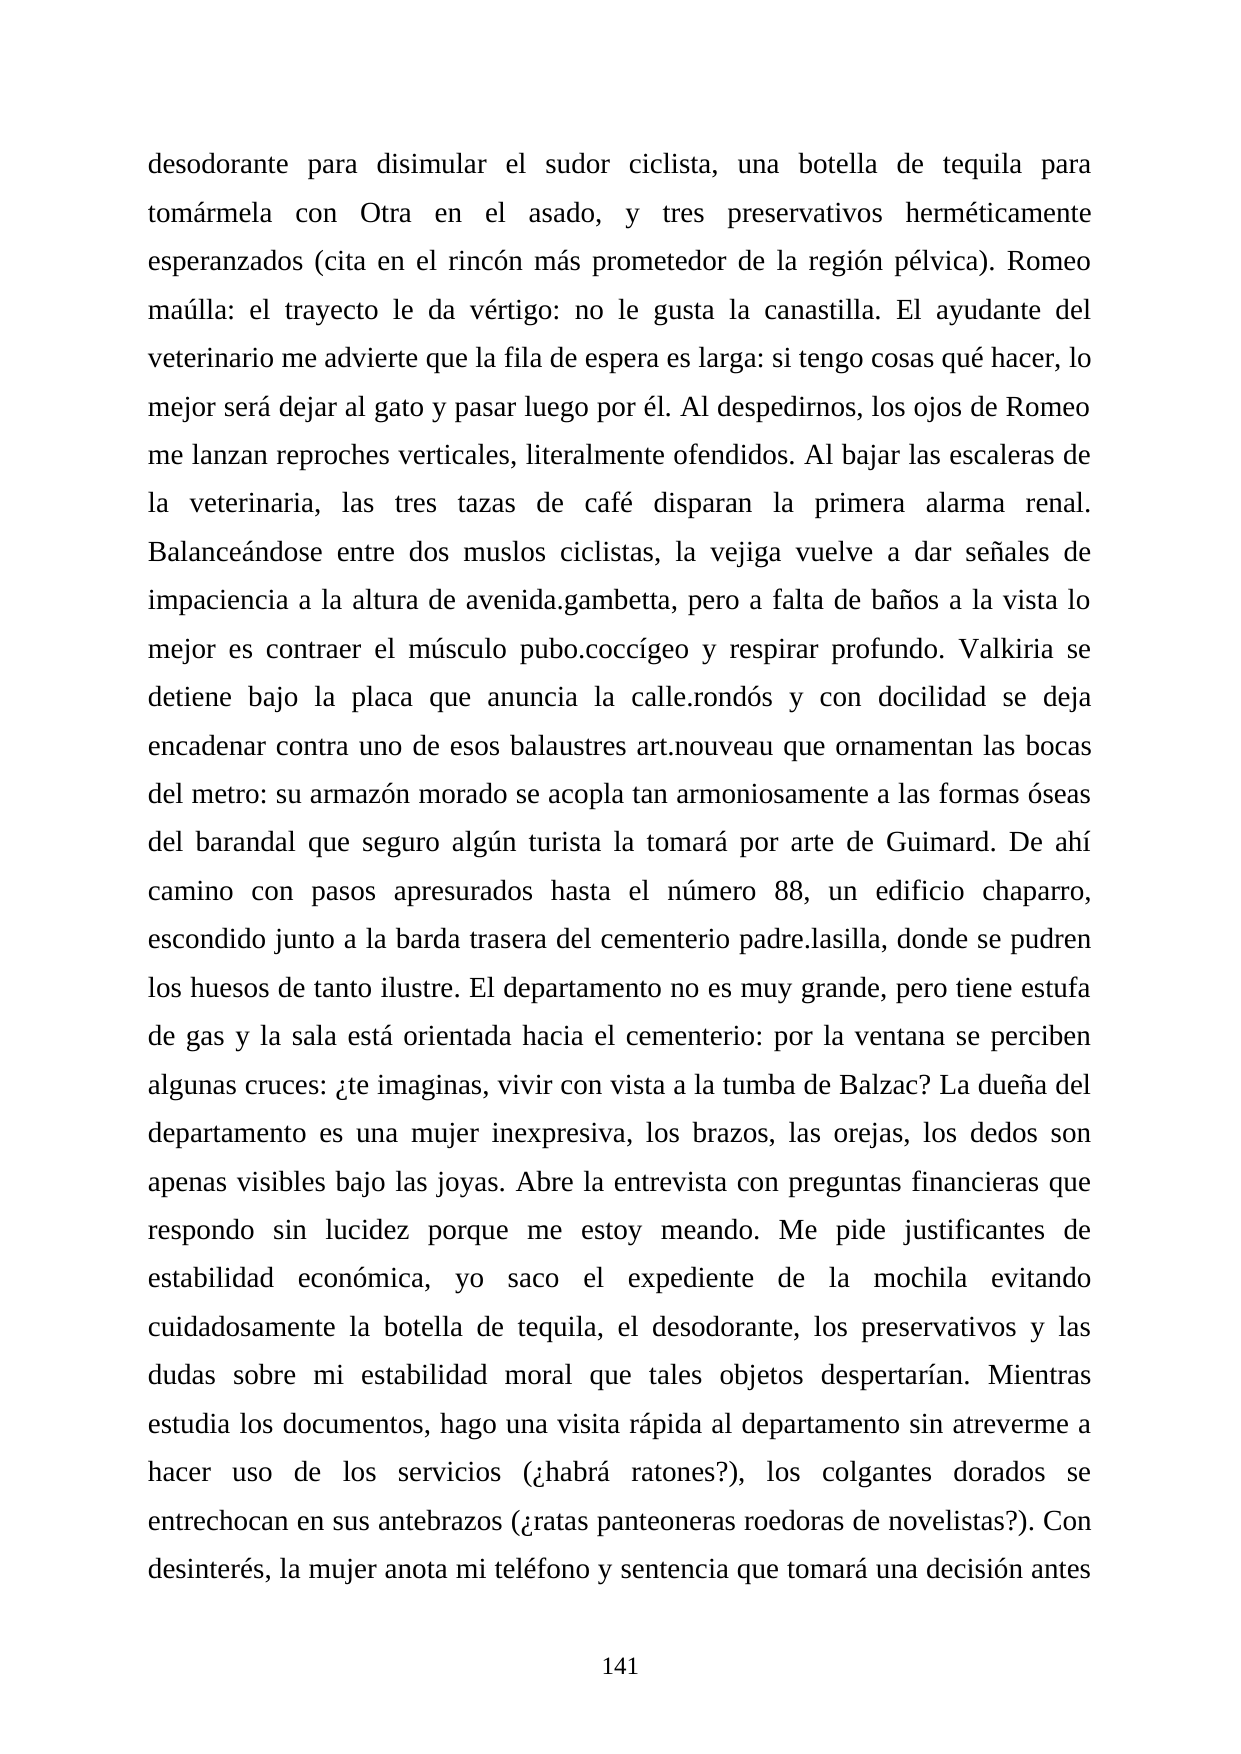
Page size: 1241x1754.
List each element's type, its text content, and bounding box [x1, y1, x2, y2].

text desodorante para disimular el sudor ciclista, una botella de tequila para tomármela con Otra en el asado, y tres preservativos herméticamente esperanzados (cita en el rincón más prometedor de la región pélvica). Romeo maúlla: el trayecto le da vértigo: no le gusta la canastilla. El ayudante del veterinario me advierte que la fila de espera es larga: si tengo cosas qué hacer, lo mejor será dejar al gato y pasar luego por él. Al despedirnos, los ojos de Romeo me lanzan reproches verticales, literalmente ofendidos. Al bajar las escaleras de la veterinaria, las tres tazas de café disparan la primera alarma renal. Balanceándose entre dos muslos ciclistas, la vejiga vuelve a dar señales de impaciencia a la altura de avenida.gambetta, pero a falta de baños a la vista lo mejor es contraer el músculo pubo.coccígeo y respirar profundo. Valkiria se detiene bajo la placa que anuncia la calle.rondós y con docilidad se deja encadenar contra uno de esos balaustres art.nouveau que ornamentan las bocas del metro: su armazón morado se acopla tan armoniosamente a las formas óseas del barandal que seguro algún turista la tomará por arte de Guimard. De ahí camino con pasos apresurados hasta el número 88, un edificio chaparro, escondido junto a la barda trasera del cementerio padre.lasilla, donde se pudren los huesos de tanto ilustre. El departamento no es muy grande, pero tiene estufa de gas y la sala está orientada hacia el cementerio: por la ventana se perciben algunas cruces: ¿te imaginas, vivir con vista a la tumba de Balzac? La dueña del departamento es una mujer inexpresiva, los brazos, las orejas, los dedos son apenas visibles bajo las joyas. Abre la entrevista con preguntas financieras que respondo sin lucidez porque me estoy meando. Me pide justificantes de estabilidad económica, yo saco el expediente de la mochila evitando cuidadosamente la botella de tequila, el desodorante, los preservativos y las dudas sobre mi estabilidad moral que tales objetos despertarían. Mientras estudia los documentos, hago una visita rápida al departamento sin atreverme a hacer uso de los servicios (¿habrá ratones?), los colgantes dorados se entrechocan en sus antebrazos (¿ratas panteoneras roedoras de novelistas?). Con desinterés, la mujer anota mi teléfono y sentencia que tomará una decisión antes [148, 148, 1092, 1585]
